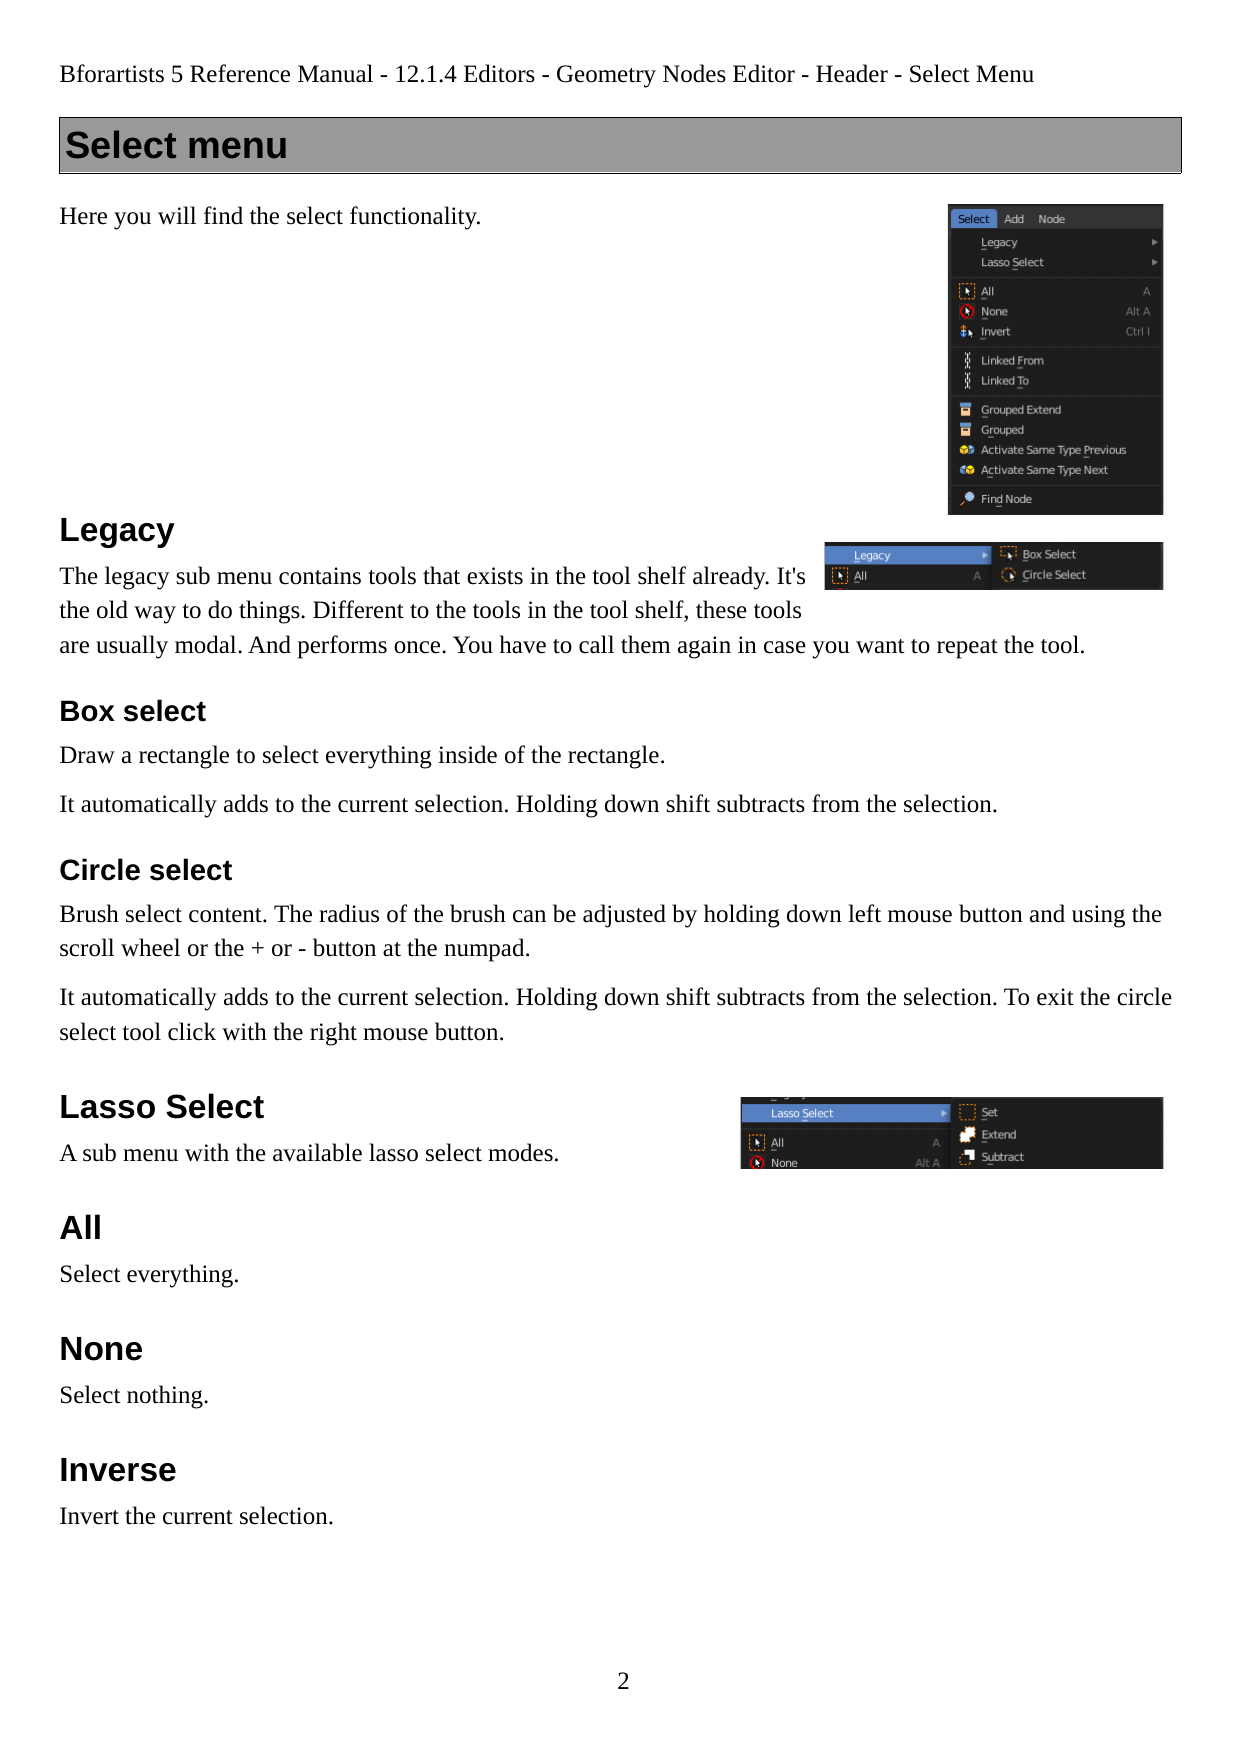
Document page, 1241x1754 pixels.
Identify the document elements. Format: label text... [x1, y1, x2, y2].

subtitle All [59, 1208, 1181, 1246]
subtitle Legacy [59, 510, 1181, 548]
text Select everything. [59, 1259, 1181, 1287]
table_header Select menu [60, 118, 1181, 172]
text Select nothing. [59, 1380, 1181, 1408]
subtitle Inverse [59, 1450, 1181, 1488]
text Draw a rectangle to select everything inside of the rectangle. [59, 740, 1181, 768]
subtitle Box select [59, 693, 1181, 727]
picture [824, 542, 1164, 590]
picture [947, 204, 1164, 515]
text It automatically adds to the current selection. Holding down shift subtracts from the selection. [59, 789, 1181, 817]
text Invert the current selection. [59, 1501, 1181, 1529]
subtitle Lasso Select [59, 1087, 1181, 1125]
subtitle None [59, 1329, 1181, 1367]
text Here you will find the select functionality. [59, 201, 1181, 230]
text It automatically adds to the current selection. Holding down shift subtracts from the selection. To exit the circle select tool click with the right mouse button. [59, 982, 1181, 1045]
text Brush select content. The radius of the brush can be adjusted by holding down left mouse button and using the scroll wheel or the + or - button at the numpad. [59, 899, 1181, 962]
text The legacy sub menu contains tools that exists in the tool shelf already. It's the old way to do things. Different to the tools in the tool shelf, these tools are usually modal. And performs once. You have to call them again in case you want to repeat the tool. [59, 561, 1181, 658]
picture [740, 1097, 1164, 1169]
subtitle Circle select [59, 852, 1181, 886]
text A sub menu with the available lasso select modes. [59, 1138, 740, 1166]
